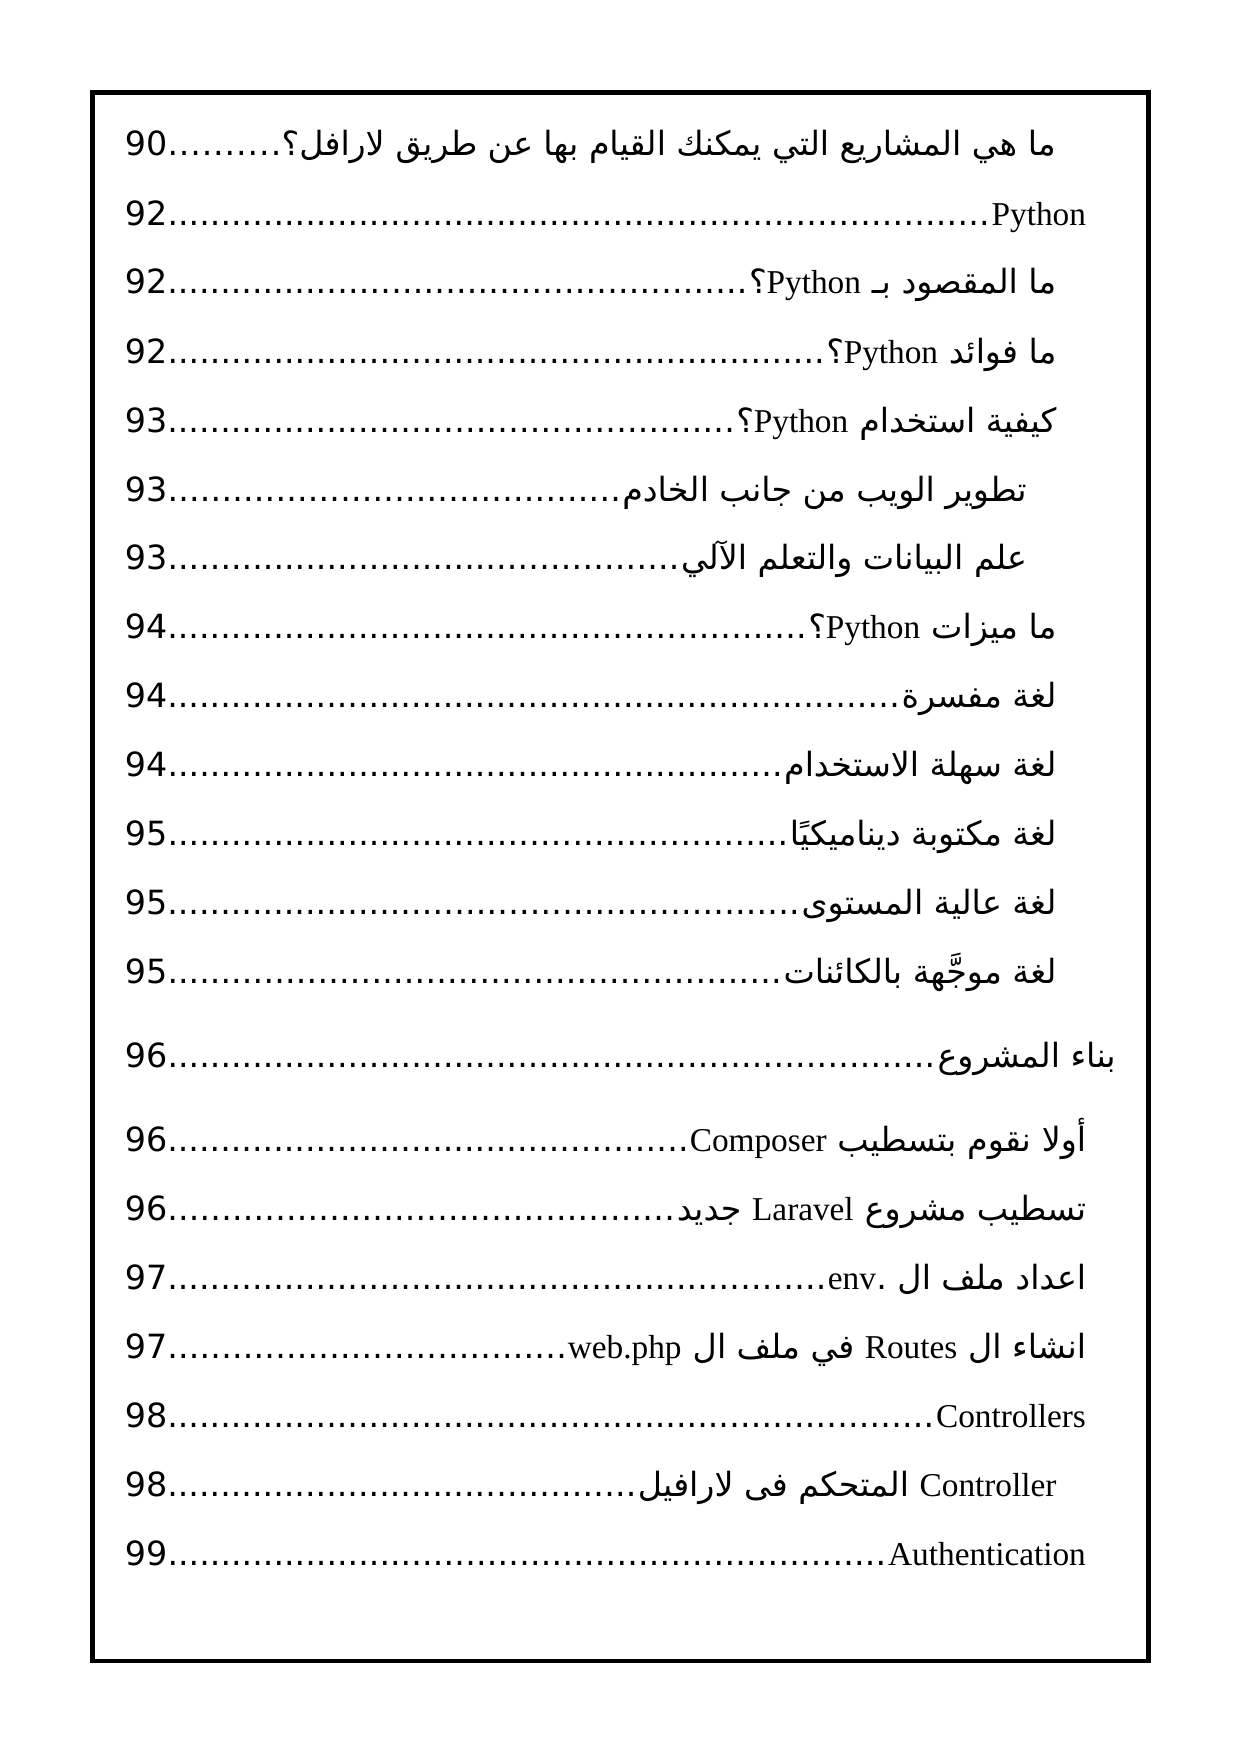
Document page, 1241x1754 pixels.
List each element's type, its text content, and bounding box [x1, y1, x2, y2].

text أولا نقوم بتسطيب Composer 96 [125, 1120, 1086, 1159]
text ما ميزات Python؟ 94 [125, 608, 1057, 647]
text Authentication 99 [125, 1534, 1086, 1573]
text كيفية استخدام Python؟ 93 [125, 401, 1057, 440]
text اعداد ملف ال .env 97 [125, 1258, 1086, 1297]
text Controllers 98 [125, 1396, 1086, 1435]
text لغة سهلة الاستخدام 94 [125, 746, 1057, 784]
text Python 92 [125, 194, 1086, 233]
text لغة عالية المستوى 95 [125, 883, 1057, 922]
text علم البيانات والتعلم الآلي 93 [125, 539, 1027, 578]
text لغة مكتوبة ديناميكيًا 95 [125, 814, 1057, 853]
text بناء المشروع 96 [125, 1021, 1116, 1090]
text لغة مفسرة 94 [125, 677, 1057, 716]
text انشاء ال Routes في ملف ال web.php 97 [125, 1327, 1086, 1366]
text ما هي المشاريع التي يمكنك القيام بها عن طريق لارافل؟ 90 [125, 125, 1057, 164]
text Controller المتحكم فى لارافيل 98 [125, 1465, 1057, 1504]
text تطوير الويب من جانب الخادم 93 [125, 470, 1027, 509]
text تسطيب مشروع Laravel جديد 96 [125, 1189, 1086, 1228]
text ما المقصود بـ Python؟ 92 [125, 263, 1057, 302]
text ما فوائد Python؟ 92 [125, 332, 1057, 371]
text لغة موجَّهة بالكائنات 95 [125, 952, 1057, 991]
